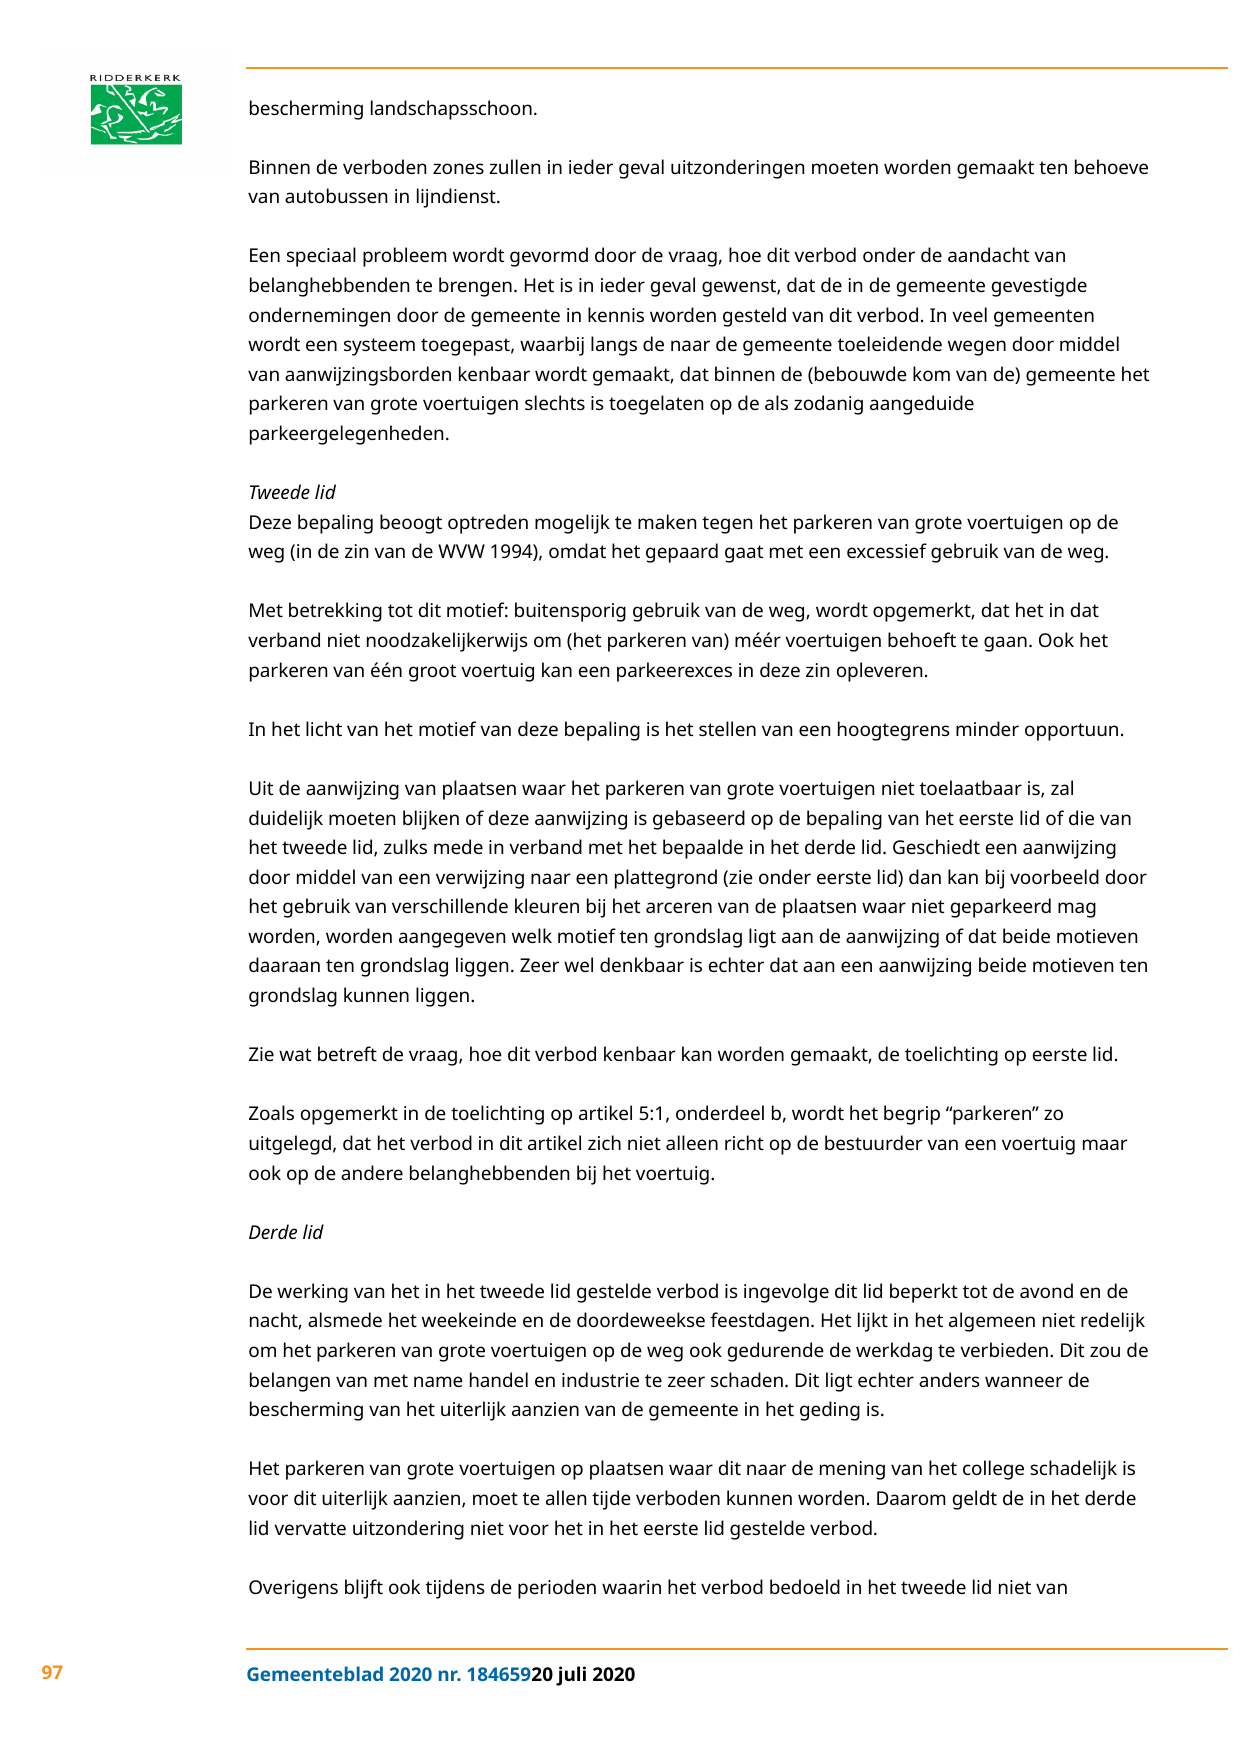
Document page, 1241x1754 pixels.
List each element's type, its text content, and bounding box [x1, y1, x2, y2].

text Binnen de verboden zones zullen in ieder geval uitzonderingen moeten worden gemaakt ten behoeve van autobussen in lijndienst. [248, 154, 1152, 209]
text In het licht van het motief van deze bepaling is het stellen van een hoogtegrens minder opportuun. [248, 716, 1152, 742]
text Deze bepaling beoogt optreden mogelijk te maken tegen het parkeren van grote voertuigen op de weg (in de zin van de WVW 1994), omdat het gepaard gaat met een excessief gebruik van de weg. [248, 509, 1152, 564]
text Uit de aanwijzing van plaatsen waar het parkeren van grote voertuigen niet toelaatbaar is, zal duidelijk moeten blijken of deze aanwijzing is gebaseerd op de bepaling van het eerste lid of die van het tweede lid, zulks mede in verband met het bepaalde in het derde lid. Geschiedt een aanwijzing door middel van een verwijzing naar een plattegrond (zie onder eerste lid) dan kan bij voorbeeld door het gebruik van verschillende kleuren bij het arceren van de plaatsen waar niet geparkeerd mag worden, worden aangegeven welk motief ten grondslag ligt aan de aanwijzing of dat beide motieven daaraan ten grondslag liggen. Zeer wel denkbaar is echter dat aan een aanwijzing beide motieven ten grondslag kunnen liggen. [248, 775, 1152, 1008]
text Derde lid [248, 1219, 1152, 1245]
text Zie wat betreft de vraag, hoe dit verbod kenbaar kan worden gemaakt, de toelichting op eerste lid. [248, 1041, 1152, 1067]
text Overigens blijft ook tijdens de perioden waarin het verbod bedoeld in het tweede lid niet van [248, 1574, 1152, 1600]
picture [41, 47, 231, 172]
text bescherming landschapsschoon. [248, 95, 1152, 121]
text De werking van het in het tweede lid gestelde verbod is ingevolge dit lid beperkt tot de avond en de nacht, alsmede het weekeinde en de doordeweekse feestdagen. Het lijkt in het algemeen niet redelijk om het parkeren van grote voertuigen op de weg ook gedurende de werkdag te verbieden. Dit zou de belangen van met name handel en industrie te zeer schaden. Dit ligt echter anders wanneer de bescherming van het uiterlijk aanzien van de gemeente in het geding is. [248, 1278, 1152, 1422]
text Het parkeren van grote voertuigen op plaatsen waar dit naar de mening van het college schadelijk is voor dit uiterlijk aanzien, moet te allen tijde verboden kunnen worden. Daarom geldt de in het derde lid vervatte uitzondering niet voor het in het eerste lid gestelde verbod. [248, 1456, 1152, 1541]
text Tweede lid [248, 479, 1152, 505]
text Zoals opgemerkt in de toelichting op artikel 5:1, onderdeel b, wordt het begrip “parkeren” zo uitgelegd, dat het verbod in dit artikel zich niet alleen richt op de bestuurder van een voertuig maar ook op de andere belanghebbenden bij het voertuig. [248, 1101, 1152, 1186]
text Met betrekking tot dit motief: buitensporig gebruik van de weg, wordt opgemerkt, dat het in dat verband niet noodzakelijkerwijs om (het parkeren van) méér voertuigen behoeft te gaan. Ook het parkeren van één groot voertuig kan een parkeerexces in deze zin opleveren. [248, 598, 1152, 683]
text Een speciaal probleem wordt gevormd door de vraag, hoe dit verbod onder de aandacht van belanghebbenden te brengen. Het is in ieder geval gewenst, dat de in de gemeente gevestigde ondernemingen door de gemeente in kennis worden gesteld van dit verbod. In veel gemeenten wordt een systeem toegepast, waarbij langs de naar de gemeente toeleidende wegen door middel van aanwijzingsborden kenbaar wordt gemaakt, dat binnen de (bebouwde kom van de) gemeente het parkeren van grote voertuigen slechts is toegelaten op de als zodanig aangeduide parkeergelegenheden. [248, 243, 1152, 446]
